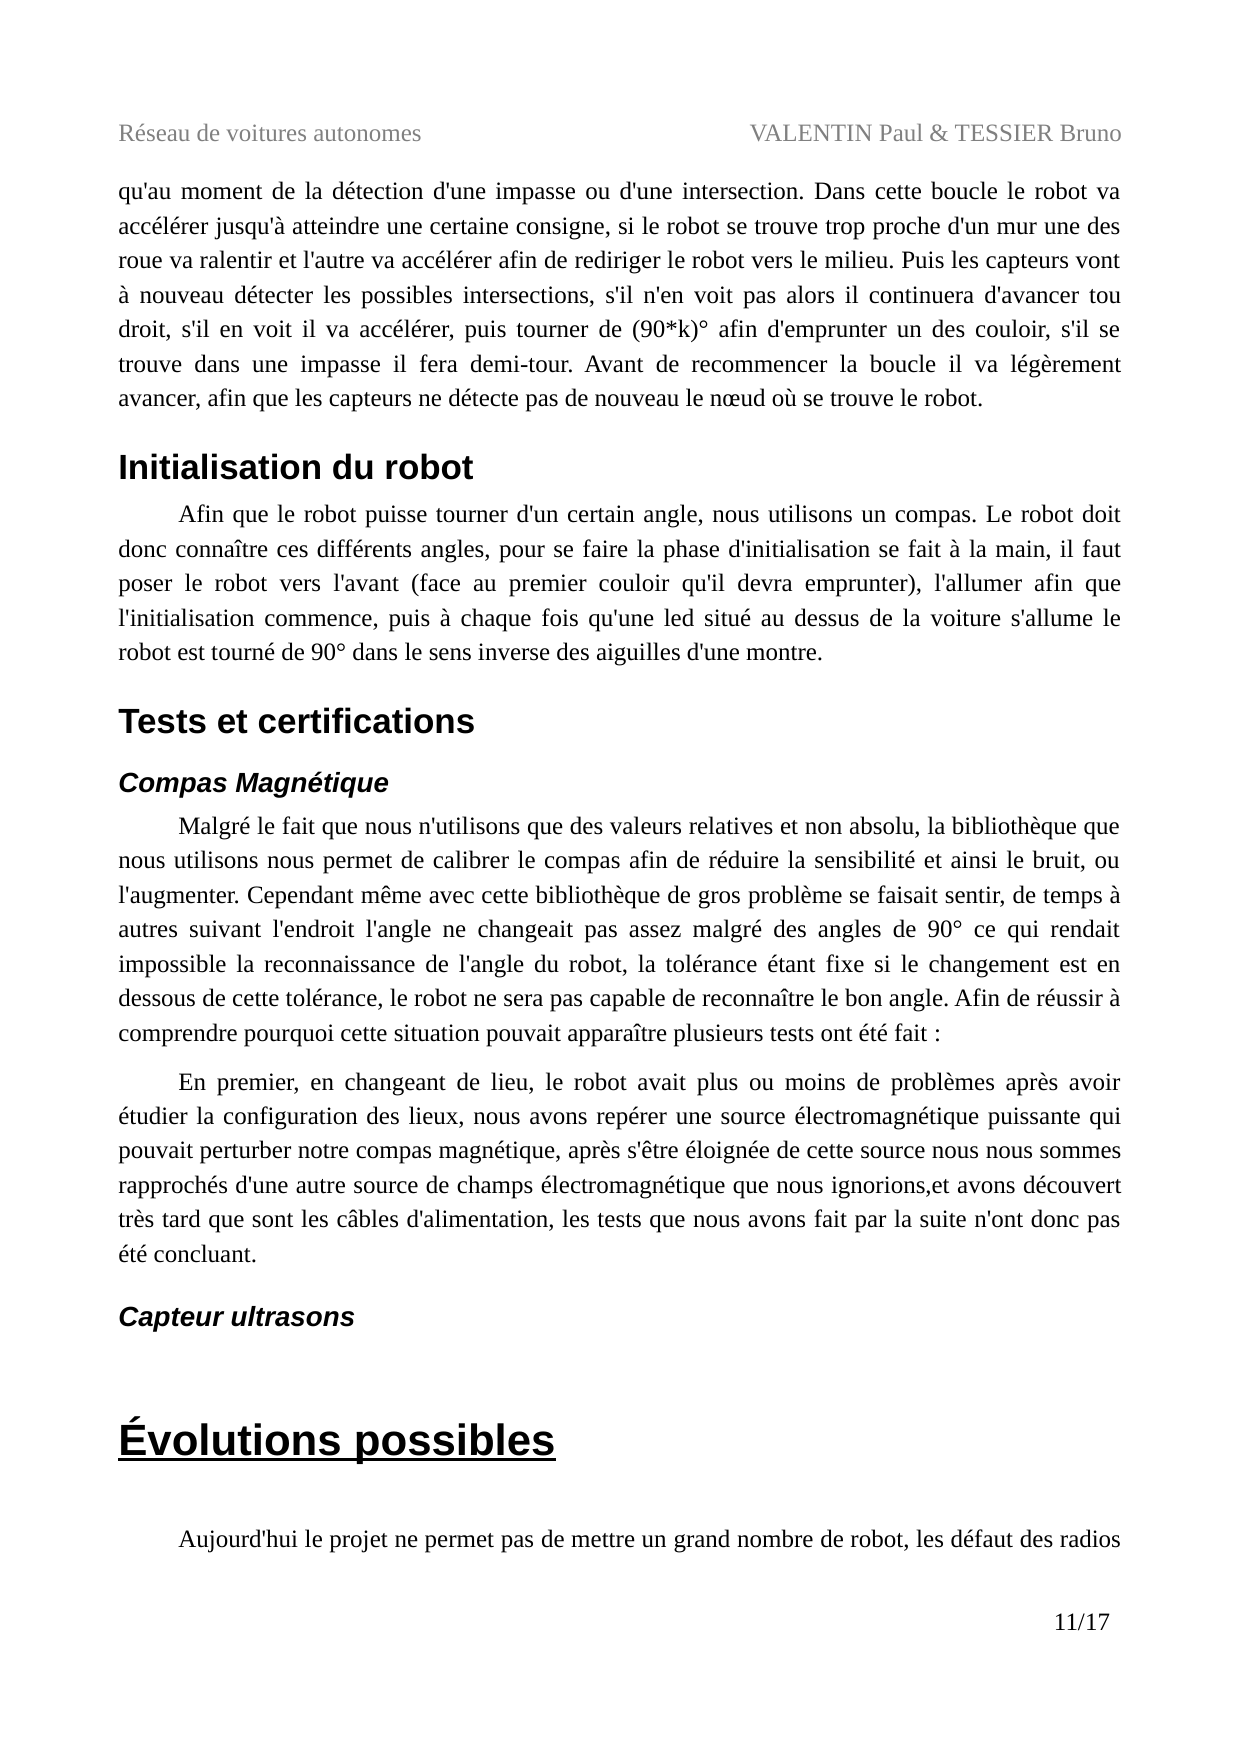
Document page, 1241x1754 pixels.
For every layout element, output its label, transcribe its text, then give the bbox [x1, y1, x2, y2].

text En premier, en changeant de lieu, le robot avait plus ou moins de problèmes après avoir étudier la configuration des lieux, nous avons repérer une source électromagnétique puissante qui pouvait perturber notre compas magnétique, après s'être éloignée de cette source nous nous sommes rapprochés d'une autre source de champs électromagnétique que nous ignorions,et avons découvert très tard que sont les câbles d'alimentation, les tests que nous avons fait par la suite n'ont donc pas été concluant. [118, 1067, 1122, 1268]
subtitle Initialisation du robot [118, 447, 1122, 487]
text qu'au moment de la détection d'une impasse ou d'une intersection. Dans cette boucle le robot va accélérer jusqu'à atteindre une certaine consigne, si le robot se trouve trop proche d'un mur une des roue va ralentir et l'autre va accélérer afin de rediriger le robot vers le milieu. Puis les capteurs vont à nouveau détecter les possibles intersections, s'il n'en voit pas alors il continuera d'avancer tou droit, s'il en voit il va accélérer, puis tourner de (90*k)° afin d'emprunter un des couloir, s'il se trouve dans une impasse il fera demi-tour. Avant de recommencer la boucle il va légèrement avancer, afin que les capteurs ne détecte pas de nouveau le nœud où se trouve le robot. [118, 176, 1122, 412]
subtitle Tests et certifications [118, 701, 1122, 741]
text Aujourd'hui le projet ne permet pas de mettre un grand nombre de robot, les défaut des radios [118, 1524, 1122, 1553]
subtitle Compas Magnétique [118, 766, 1122, 798]
subtitle Évolutions possibles [118, 1415, 1152, 1465]
text Malgré le fait que nous n'utilisons que des valeurs relatives et non absolu, la bibliothèque que nous utilisons nous permet de calibrer le compas afin de réduire la sensibilité et ainsi le bruit, ou l'augmenter. Cependant même avec cette bibliothèque de gros problème se faisait sentir, de temps à autres suivant l'endroit l'angle ne changeait pas assez malgré des angles de 90° ce qui rendait impossible la reconnaissance de l'angle du robot, la tolérance étant fixe si le changement est en dessous de cette tolérance, le robot ne sera pas capable de reconnaître le bon angle. Afin de réussir à comprendre pourquoi cette situation pouvait apparaître plusieurs tests ont été fait : [118, 811, 1122, 1046]
subtitle Capteur ultrasons [118, 1301, 1122, 1332]
text Afin que le robot puisse tourner d'un certain angle, nous utilisons un compas. Le robot doit donc connaître ces différents angles, pour se faire la phase d'initialisation se fait à la main, il faut poser le robot vers l'avant (face au premier couloir qu'il devra emprunter), l'allumer afin que l'initialisation commence, puis à chaque fois qu'une led situé au dessus de la voiture s'allume le robot est tourné de 90° dans le sens inverse des aiguilles d'une montre. [118, 499, 1122, 666]
